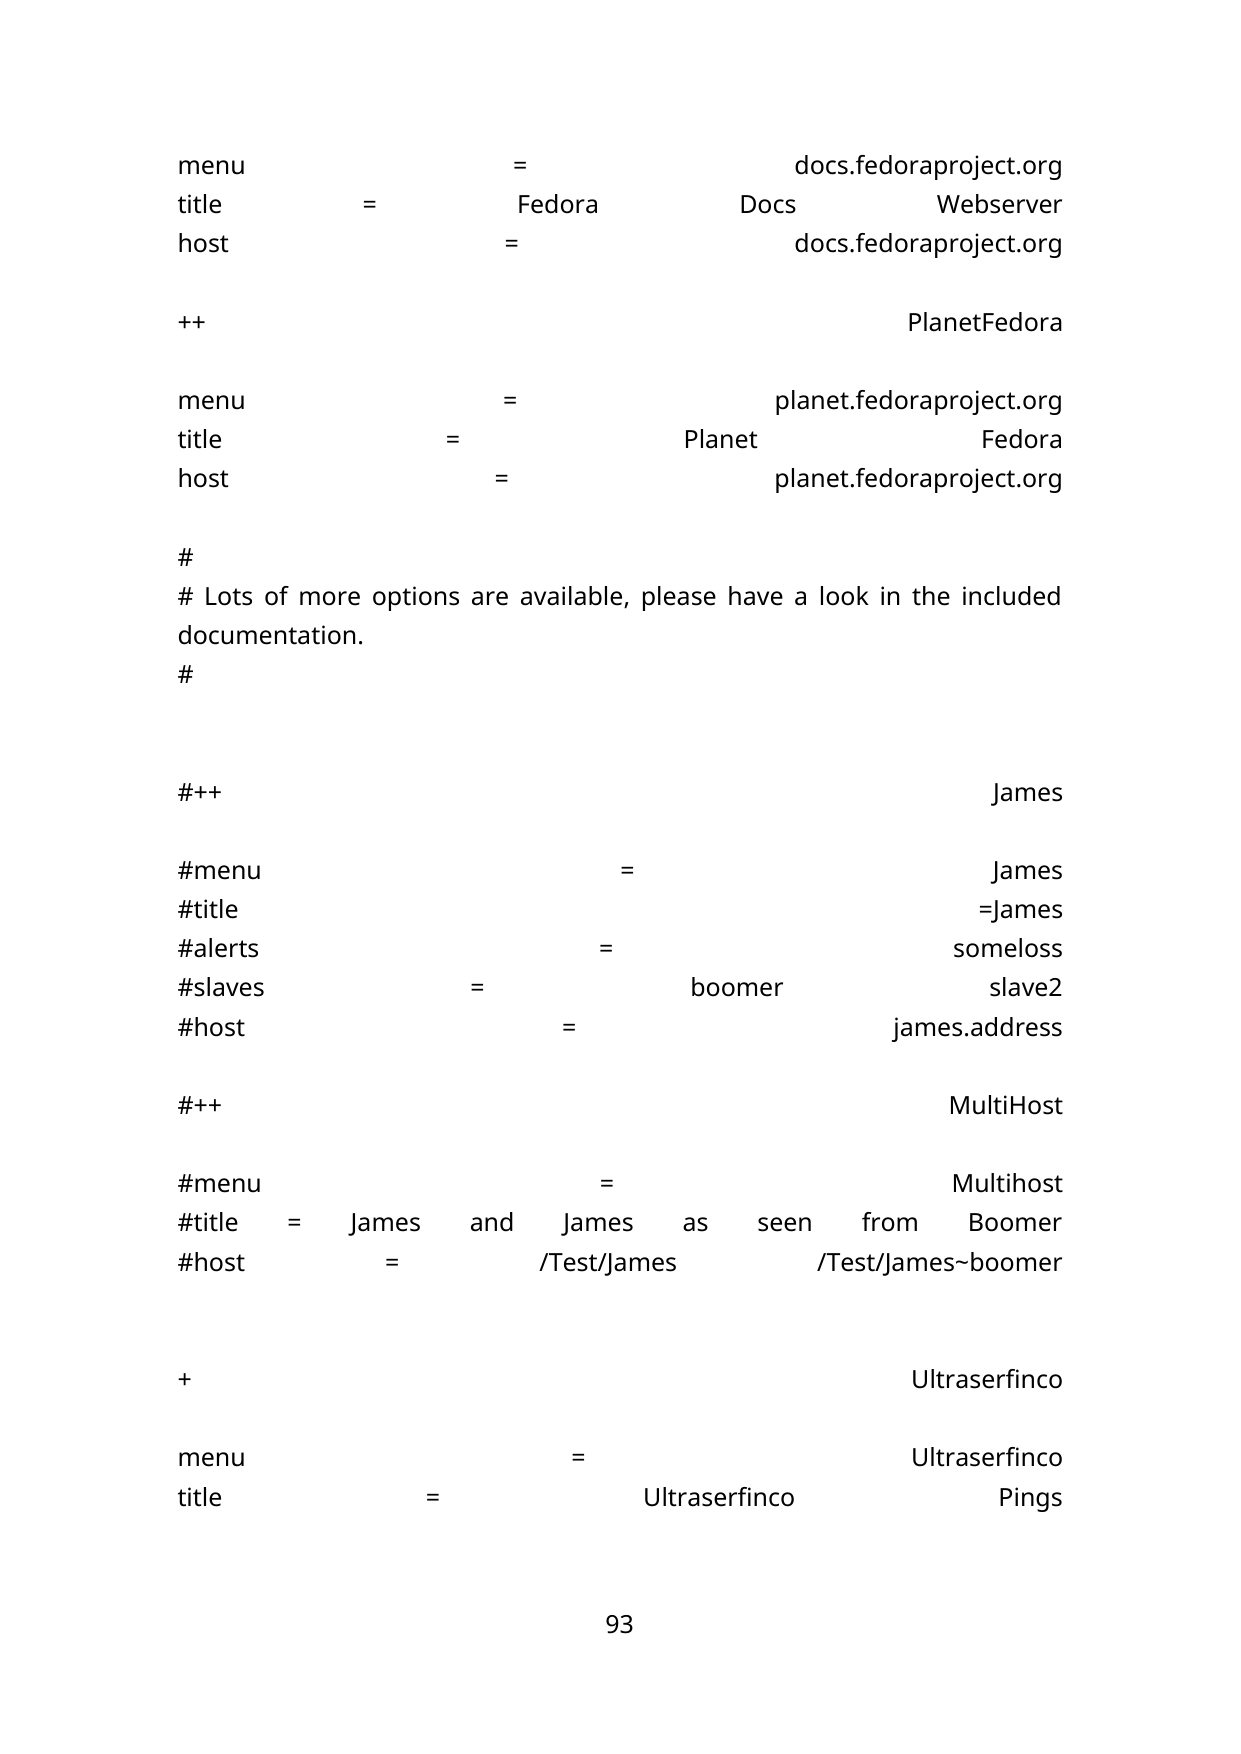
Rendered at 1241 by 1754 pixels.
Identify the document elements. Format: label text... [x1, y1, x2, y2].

text menu = docs.fedoraproject.org title = Fedora Docs Webserver host = docs.fedoraproject.org ++ PlanetFedora menu = planet.fedoraproject.org title = Planet Fedora host = planet.fedoraproject.org # # Lots of more options are available, please have a look in the included documentation. # #++ James #menu = James #title =James #alerts = someloss #slaves = boomer slave2 #host = james.address #++ MultiHost #menu = Multihost #title = James and James as seen from Boomer #host = /Test/James /Test/James~boomer + Ultraserfinco menu = Ultraserfinco title = Ultraserfinco Pings [177, 148, 1063, 1592]
